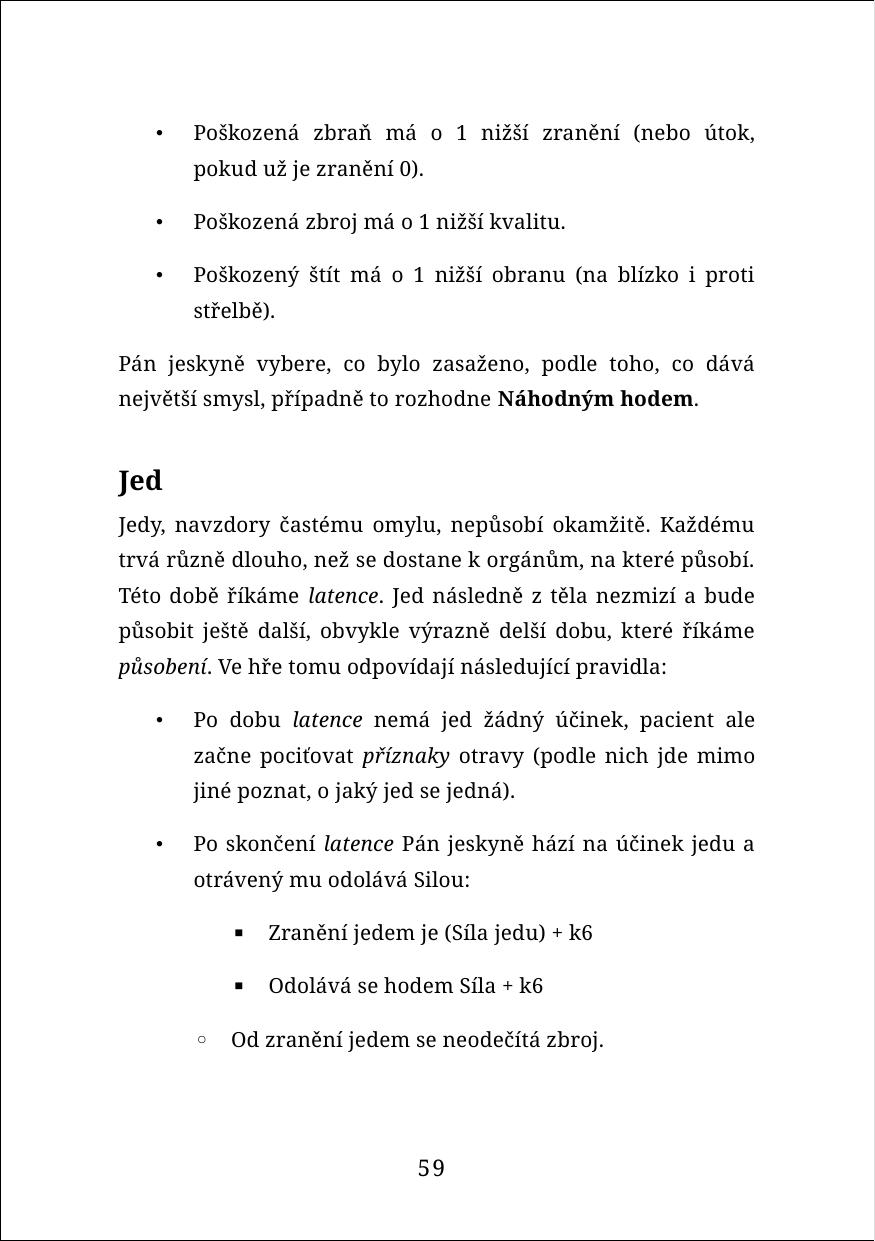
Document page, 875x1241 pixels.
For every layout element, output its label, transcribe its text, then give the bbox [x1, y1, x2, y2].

list Po skončení latence Pán jeskyně hází na účinek jedu a otrávený mu odolává Silou: [156, 829, 756, 893]
text Jedy, navzdory častému omylu, nepůsobí okamžitě. Každému trvá různě dlouho, než se dostane k orgánům, na které působí. Této době říkáme latence. Jed následně z těla nezmizí a bude působit ještě další, obvykle výrazně delší dobu, které říkáme působení. Ve hře tomu odpovídají následující pravidla: [118, 510, 756, 681]
list Zranění jedem je (Síla jedu) + k6 [231, 918, 756, 947]
text Pán jeskyně vybere, co bylo zasaženo, podle toho, co dává největší smysl, případně to rozhodne Náhodným hodem. [118, 349, 756, 413]
subtitle Jed [118, 461, 756, 498]
list Odolává se hodem Síla + k6 [231, 972, 756, 1000]
list Poškozená zbraň má o 1 nižší zranění (nebo útok, pokud už je zranění 0). [156, 118, 756, 182]
list Po dobu latence nemá jed žádný účinek, pacient ale začne pociťovat příznaky otravy (podle nich jde mimo jiné poznat, o jaký jed se jedná). [156, 705, 756, 805]
list Poškozený štít má o 1 nižší obranu (na blízko i proti střelbě). [156, 260, 756, 324]
list Od zranění jedem se neodečítá zbroj. [193, 1025, 756, 1053]
list Poškozená zbroj má o 1 nižší kvalitu. [156, 207, 756, 235]
